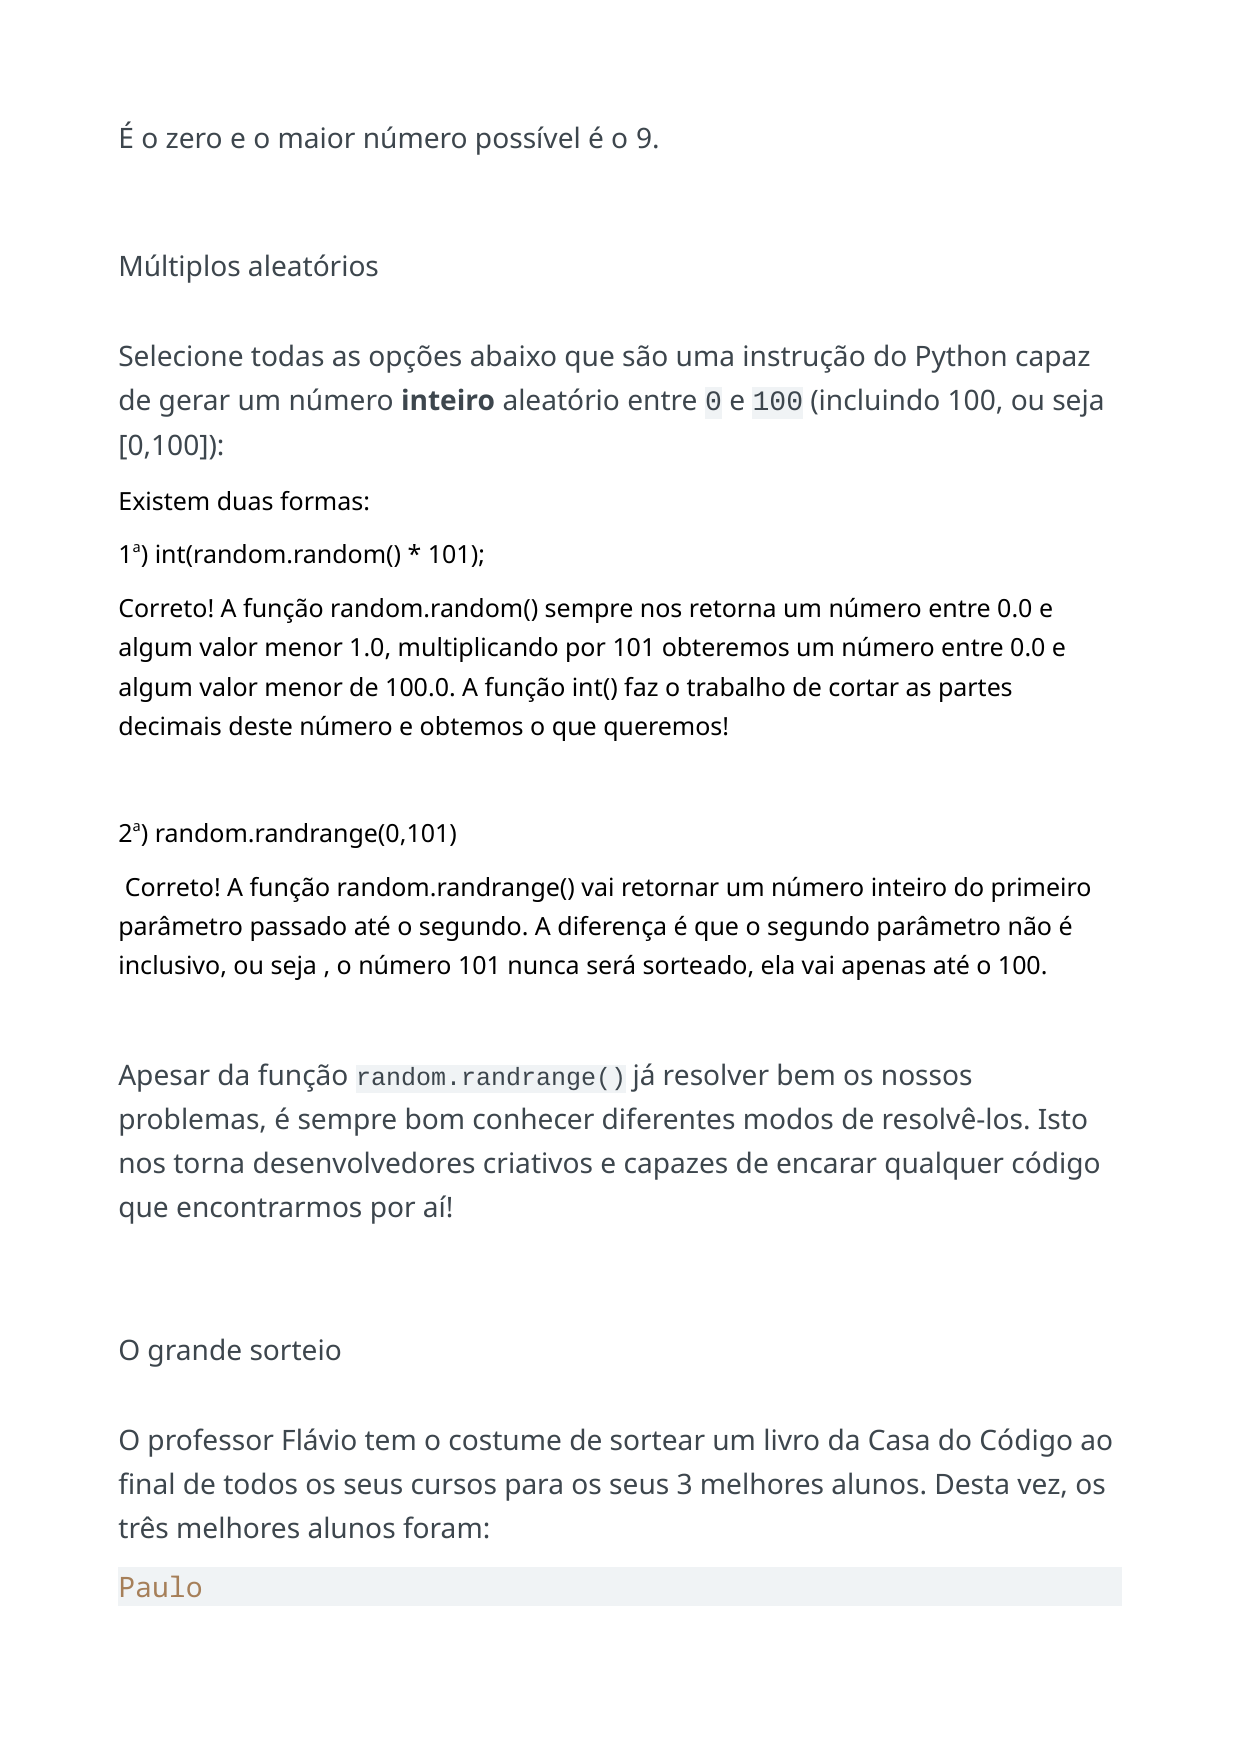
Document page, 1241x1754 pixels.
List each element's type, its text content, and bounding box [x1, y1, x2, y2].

text É o zero e o maior número possível é o 9. [118, 118, 1122, 156]
text 1a) int(random.random() * 101); [118, 537, 1122, 571]
subtitle Múltiplos aleatórios [118, 246, 1122, 284]
text Apesar da função random.randrange() já resolver bem os nossos problemas, é sempre bom conhecer diferentes modos de resolvê-los. Isto nos torna desenvolvedores criativos e capazes de encarar qualquer código que encontrarmos por aí! [118, 1056, 1122, 1226]
text Correto! A função random.random() sempre nos retorna um número entre 0.0 e algum valor menor 1.0, multiplicando por 101 obteremos um número entre 0.0 e algum valor menor de 100.0. A função int() faz o trabalho de cortar as partes decimais deste número e obtemos o que queremos! [118, 591, 1122, 742]
text 2a) random.randrange(0,101) [118, 816, 1122, 850]
text Selecione todas as opções abaixo que são uma instrução do Python capaz de gerar um número inteiro aleatório entre 0 e 100 (incluindo 100, ou seja [0,100]): [118, 297, 1122, 463]
text Paulo [118, 1567, 1122, 1606]
text O professor Flávio tem o costume de sortear um livro da Casa do Código ao final de todos os seus cursos para os seus 3 melhores alunos. Desta vez, os três melhores alunos foram: [118, 1381, 1122, 1547]
text Existem duas formas: [118, 483, 1122, 517]
text Correto! A função random.randrange() vai retornar um número inteiro do primeiro parâmetro passado até o segundo. A diferença é que o segundo parâmetro não é inclusivo, ou seja , o número 101 nunca será sorteado, ela vai apenas até o 100. [118, 870, 1122, 982]
subtitle O grande sorteio [118, 1330, 1122, 1368]
